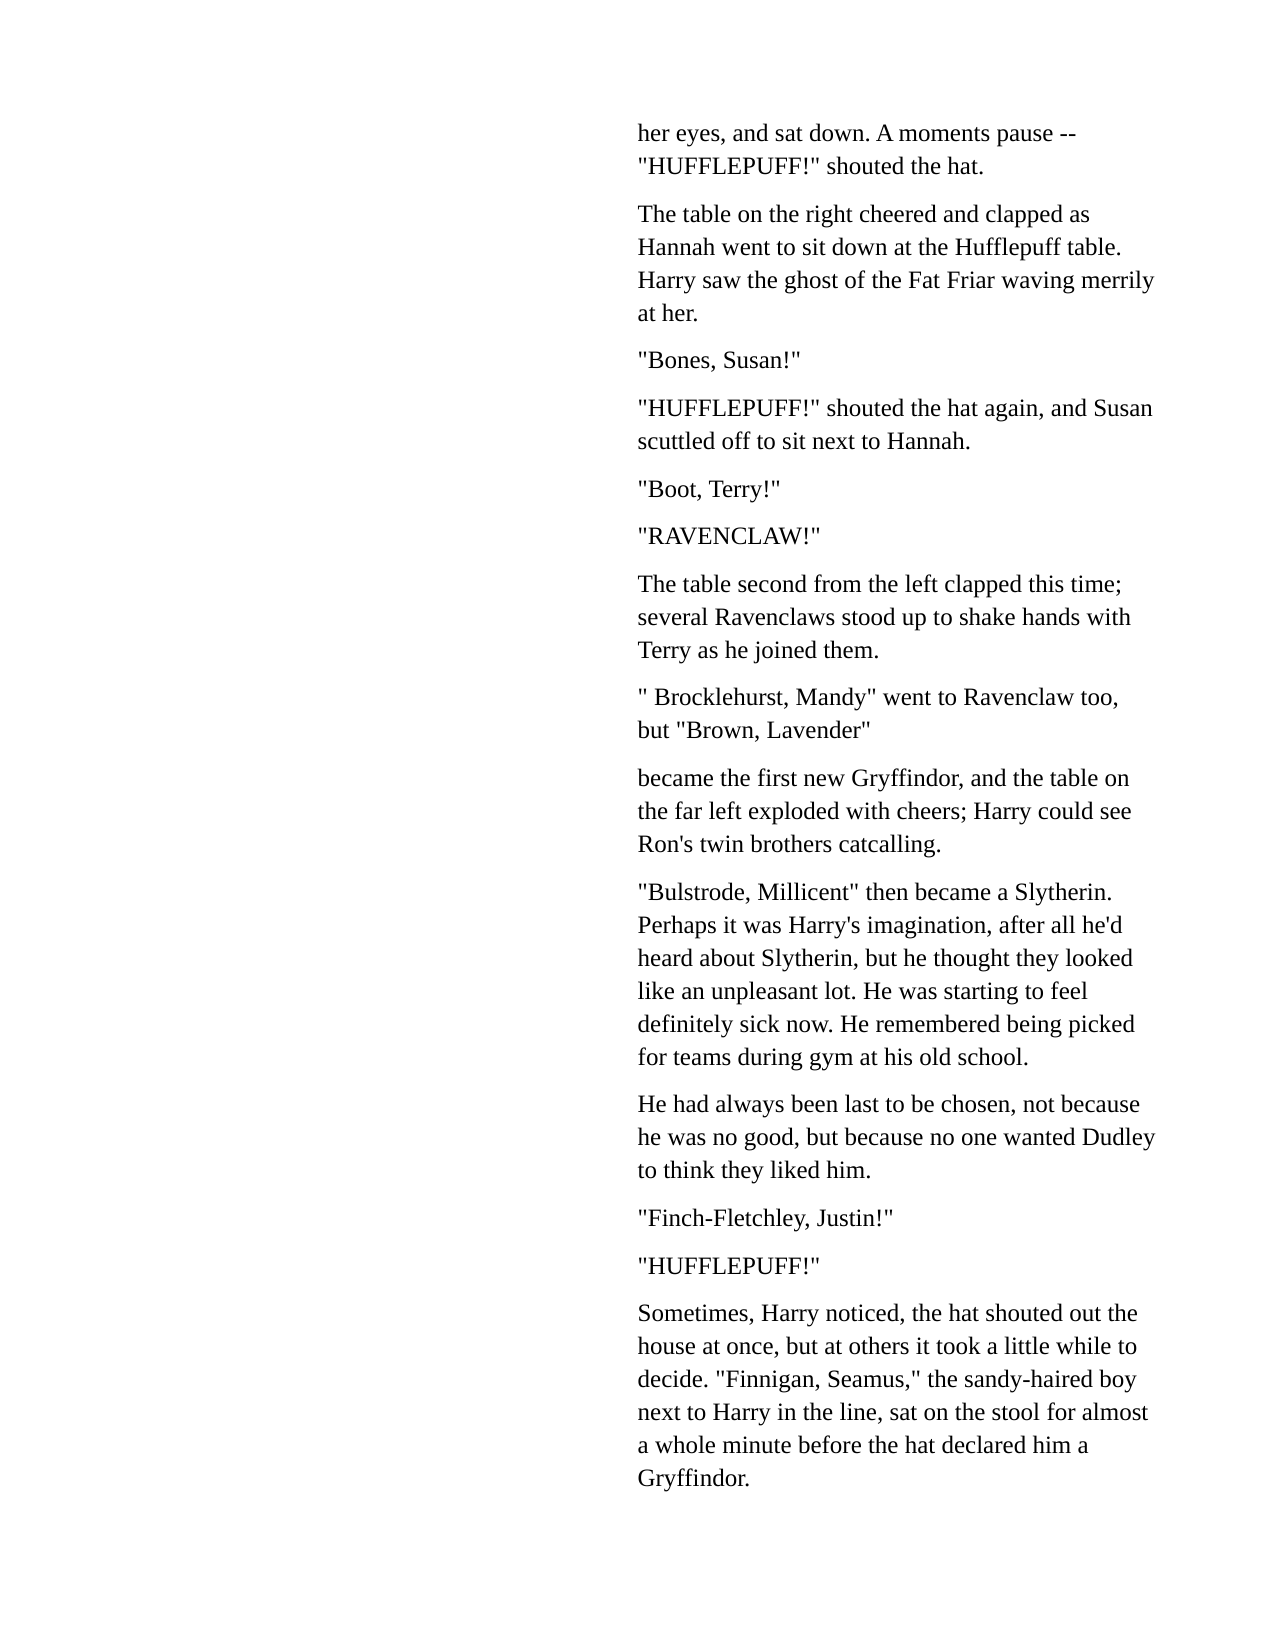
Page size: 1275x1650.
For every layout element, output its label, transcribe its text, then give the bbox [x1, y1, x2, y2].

table_cell [118, 1090, 637, 1203]
table_cell [118, 683, 637, 763]
table_cell [118, 763, 637, 877]
table_cell [118, 199, 637, 345]
table_cell [118, 345, 637, 393]
table_cell [118, 474, 637, 521]
table_cell "Bulstrode, Millicent" then became a Slytherin. Perhaps it was Harry's imagination, after all he'd heard about Slytherin, but he thought they looked like an unpleasant lot. He was starting to feel definitely sick now. He remembered being picked for teams during gym at his old school. [638, 877, 1157, 1089]
table_cell [118, 118, 637, 199]
table_cell " Brocklehurst, Mandy" went to Ravenclaw too, but "Brown, Lavender" [638, 683, 1157, 763]
table_cell "HUFFLEPUFF!" shouted the hat again, and Susan scuttled off to sit next to Hannah. [638, 393, 1157, 474]
table_cell [118, 1251, 637, 1298]
table_cell her eyes, and sat down. A moments pause -- "HUFFLEPUFF!" shouted the hat. [638, 118, 1157, 199]
table_cell [118, 393, 637, 474]
table_cell [118, 1203, 637, 1251]
table_cell "Finch-Fletchley, Justin!" [638, 1203, 1157, 1251]
table_cell Sometimes, Harry noticed, the hat shouted out the house at once, but at others it took a little while to decide. "Finnigan, Seamus," the sandy-haired boy next to Harry in the line, sat on the stool for almost a whole minute before the hat declared him a Gryffindor. [638, 1298, 1157, 1511]
table_cell "HUFFLEPUFF!" [638, 1251, 1157, 1298]
table_cell He had always been last to be chosen, not because he was no good, but because no one wanted Dudley to think they liked him. [638, 1090, 1157, 1203]
table_cell "Bones, Susan!" [638, 345, 1157, 393]
table_cell [118, 877, 637, 1089]
table_cell became the first new Gryffindor, and the table on the far left exploded with cheers; Harry could see Ron's twin brothers catcalling. [638, 763, 1157, 877]
table_cell "RAVENCLAW!" [638, 521, 1157, 569]
table_cell "Boot, Terry!" [638, 474, 1157, 521]
table_cell [118, 521, 637, 569]
table_cell [118, 1298, 637, 1511]
table_cell [118, 569, 637, 682]
table_cell The table on the right cheered and clapped as Hannah went to sit down at the Hufflepuff table. Harry saw the ghost of the Fat Friar waving merrily at her. [638, 199, 1157, 345]
table_cell The table second from the left clapped this time; several Ravenclaws stood up to shake hands with Terry as he joined them. [638, 569, 1157, 682]
